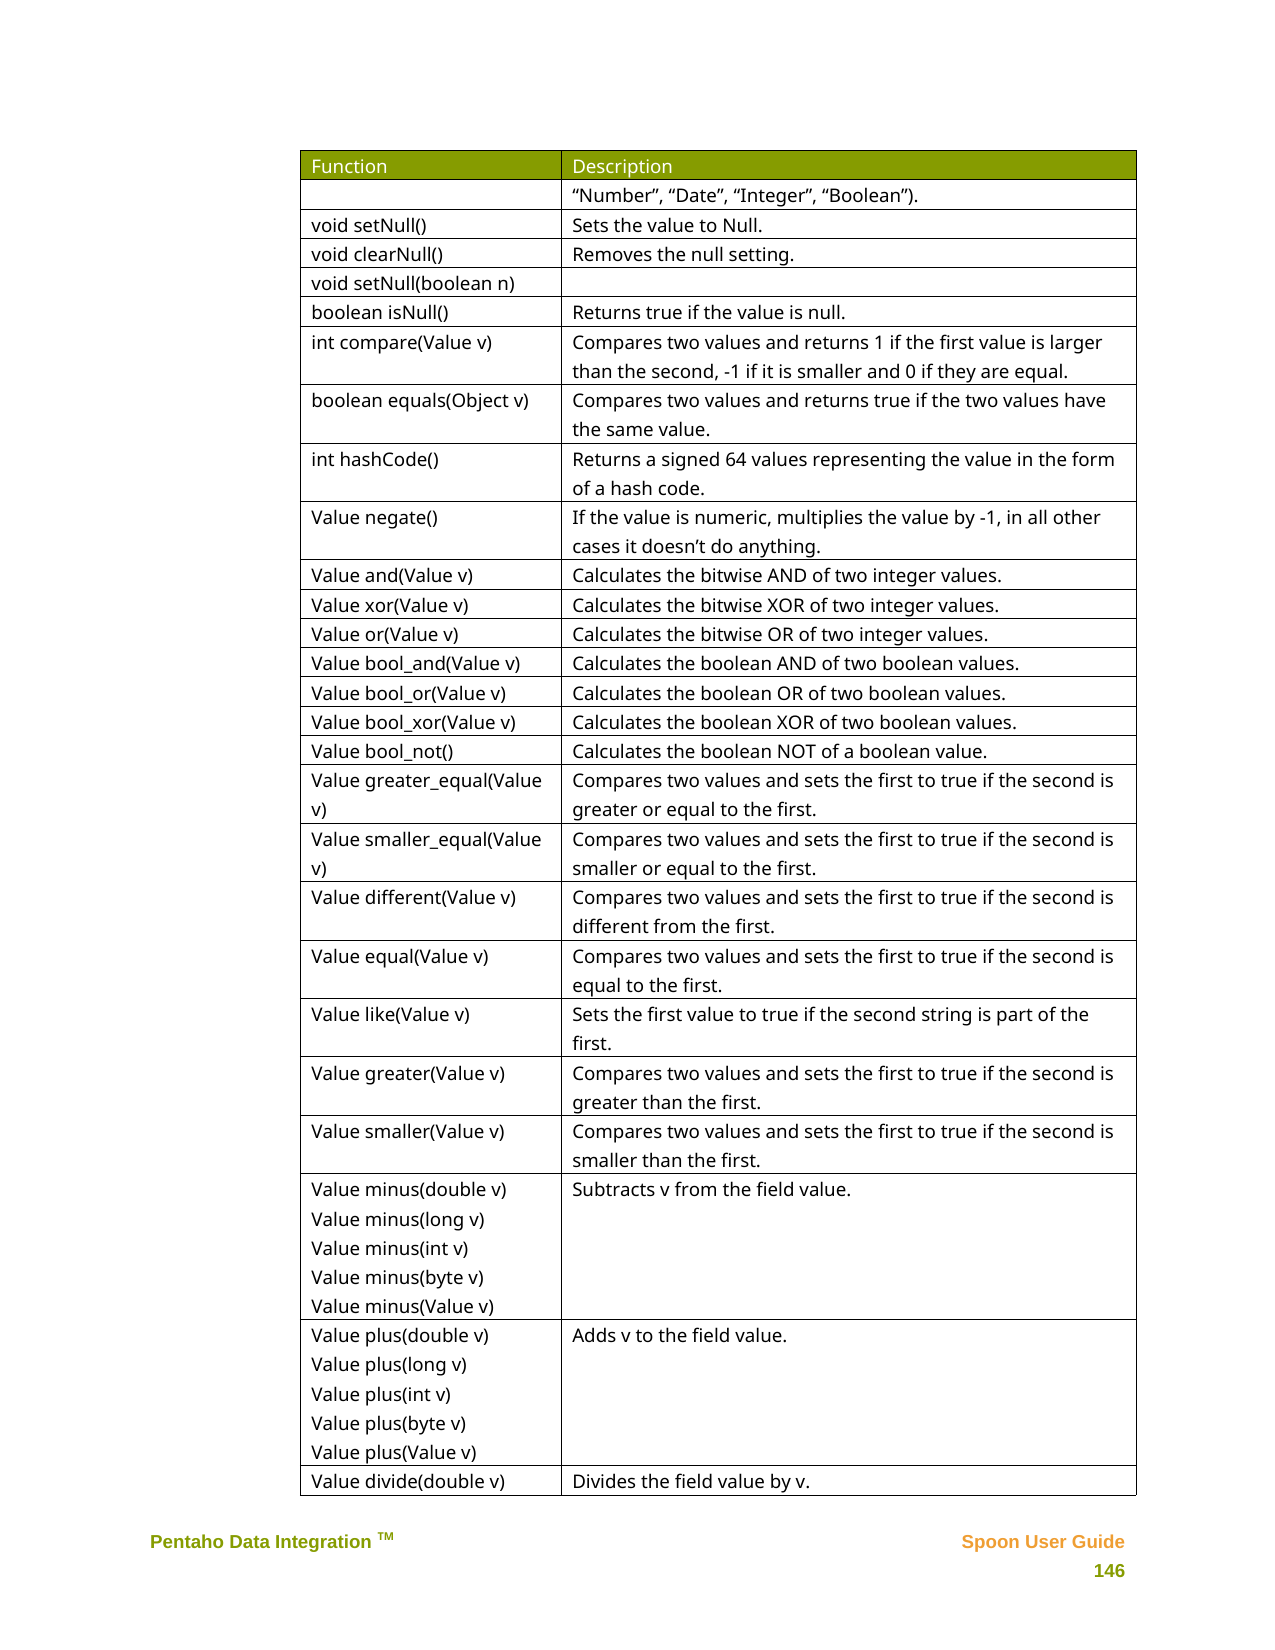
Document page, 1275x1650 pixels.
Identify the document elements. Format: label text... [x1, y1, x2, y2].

table_cell Compares two values and sets the first to true if the second is smaller or equal to the first. [562, 824, 1136, 881]
table_cell Sets the value to Null. [562, 210, 1136, 238]
table_cell Value xor(Value v) [301, 590, 561, 618]
table_cell Value bool_or(Value v) [301, 677, 561, 706]
table_cell boolean equals(Object v) [301, 385, 561, 442]
table_cell Calculates the boolean NOT of a boolean value. [562, 736, 1136, 764]
table_cell Calculates the bitwise OR of two integer values. [562, 619, 1136, 647]
table_cell Value smaller_equal(Value v) [301, 824, 561, 881]
table_cell Divides the field value by v. [562, 1466, 1136, 1494]
table_cell Removes the null setting. [562, 239, 1136, 267]
table_cell Value equal(Value v) [301, 941, 561, 998]
table_cell Value smaller(Value v) [301, 1116, 561, 1173]
table_cell Value different(Value v) [301, 882, 561, 939]
table_cell [301, 180, 561, 208]
table_cell Value or(Value v) [301, 619, 561, 647]
table_cell Compares two values and sets the first to true if the second is smaller than the first. [562, 1116, 1136, 1173]
table_cell Value greater(Value v) [301, 1057, 561, 1115]
table_cell Value minus(double v) Value minus(long v) Value minus(int v) Value minus(byte v) Value minus(Value v) [301, 1174, 561, 1319]
table_cell Value plus(double v) Value plus(long v) Value plus(int v) Value plus(byte v) Value plus(Value v) [301, 1320, 561, 1465]
table_cell int hashCode() [301, 444, 561, 501]
table_cell Subtracts v from the field value. [562, 1174, 1136, 1319]
table_cell Value bool_and(Value v) [301, 648, 561, 676]
table_cell Value bool_not() [301, 736, 561, 764]
table_cell void clearNull() [301, 239, 561, 267]
table_cell Value negate() [301, 502, 561, 559]
table_cell Returns true if the value is null. [562, 297, 1136, 326]
table_cell void setNull(boolean n) [301, 268, 561, 296]
table_cell Compares two values and sets the first to true if the second is greater or equal to the first. [562, 765, 1136, 823]
table_cell Sets the first value to true if the second string is part of the first. [562, 999, 1136, 1056]
table_cell Value like(Value v) [301, 999, 561, 1056]
table_cell Compares two values and returns true if the two values have the same value. [562, 385, 1136, 442]
table_cell Compares two values and sets the first to true if the second is greater than the first. [562, 1057, 1136, 1115]
table_cell int compare(Value v) [301, 327, 561, 384]
table_cell Compares two values and sets the first to true if the second is equal to the first. [562, 941, 1136, 998]
table_cell If the value is numeric, multiplies the value by -1, in all other cases it doesn’t do anything. [562, 502, 1136, 559]
table_cell Compares two values and sets the first to true if the second is different from the first. [562, 882, 1136, 939]
table_cell Value bool_xor(Value v) [301, 707, 561, 735]
table_cell Adds v to the field value. [562, 1320, 1136, 1465]
table_cell Value divide(double v) [301, 1466, 561, 1494]
table_cell Calculates the boolean OR of two boolean values. [562, 677, 1136, 706]
table_cell “Number”, “Date”, “Integer”, “Boolean”). [562, 180, 1136, 208]
table_cell Calculates the boolean AND of two boolean values. [562, 648, 1136, 676]
table_cell Calculates the bitwise AND of two integer values. [562, 560, 1136, 589]
table_header Description [562, 151, 1136, 179]
table_cell [562, 268, 1136, 296]
table_cell Value and(Value v) [301, 560, 561, 589]
table_header Function [301, 151, 561, 179]
table_cell Returns a signed 64 values representing the value in the form of a hash code. [562, 444, 1136, 501]
table_cell boolean isNull() [301, 297, 561, 326]
table_cell Calculates the bitwise XOR of two integer values. [562, 590, 1136, 618]
table_cell Calculates the boolean XOR of two boolean values. [562, 707, 1136, 735]
table_cell Value greater_equal(Value v) [301, 765, 561, 823]
table_cell void setNull() [301, 210, 561, 238]
table_cell Compares two values and returns 1 if the first value is larger than the second, -1 if it is smaller and 0 if they are equal. [562, 327, 1136, 384]
